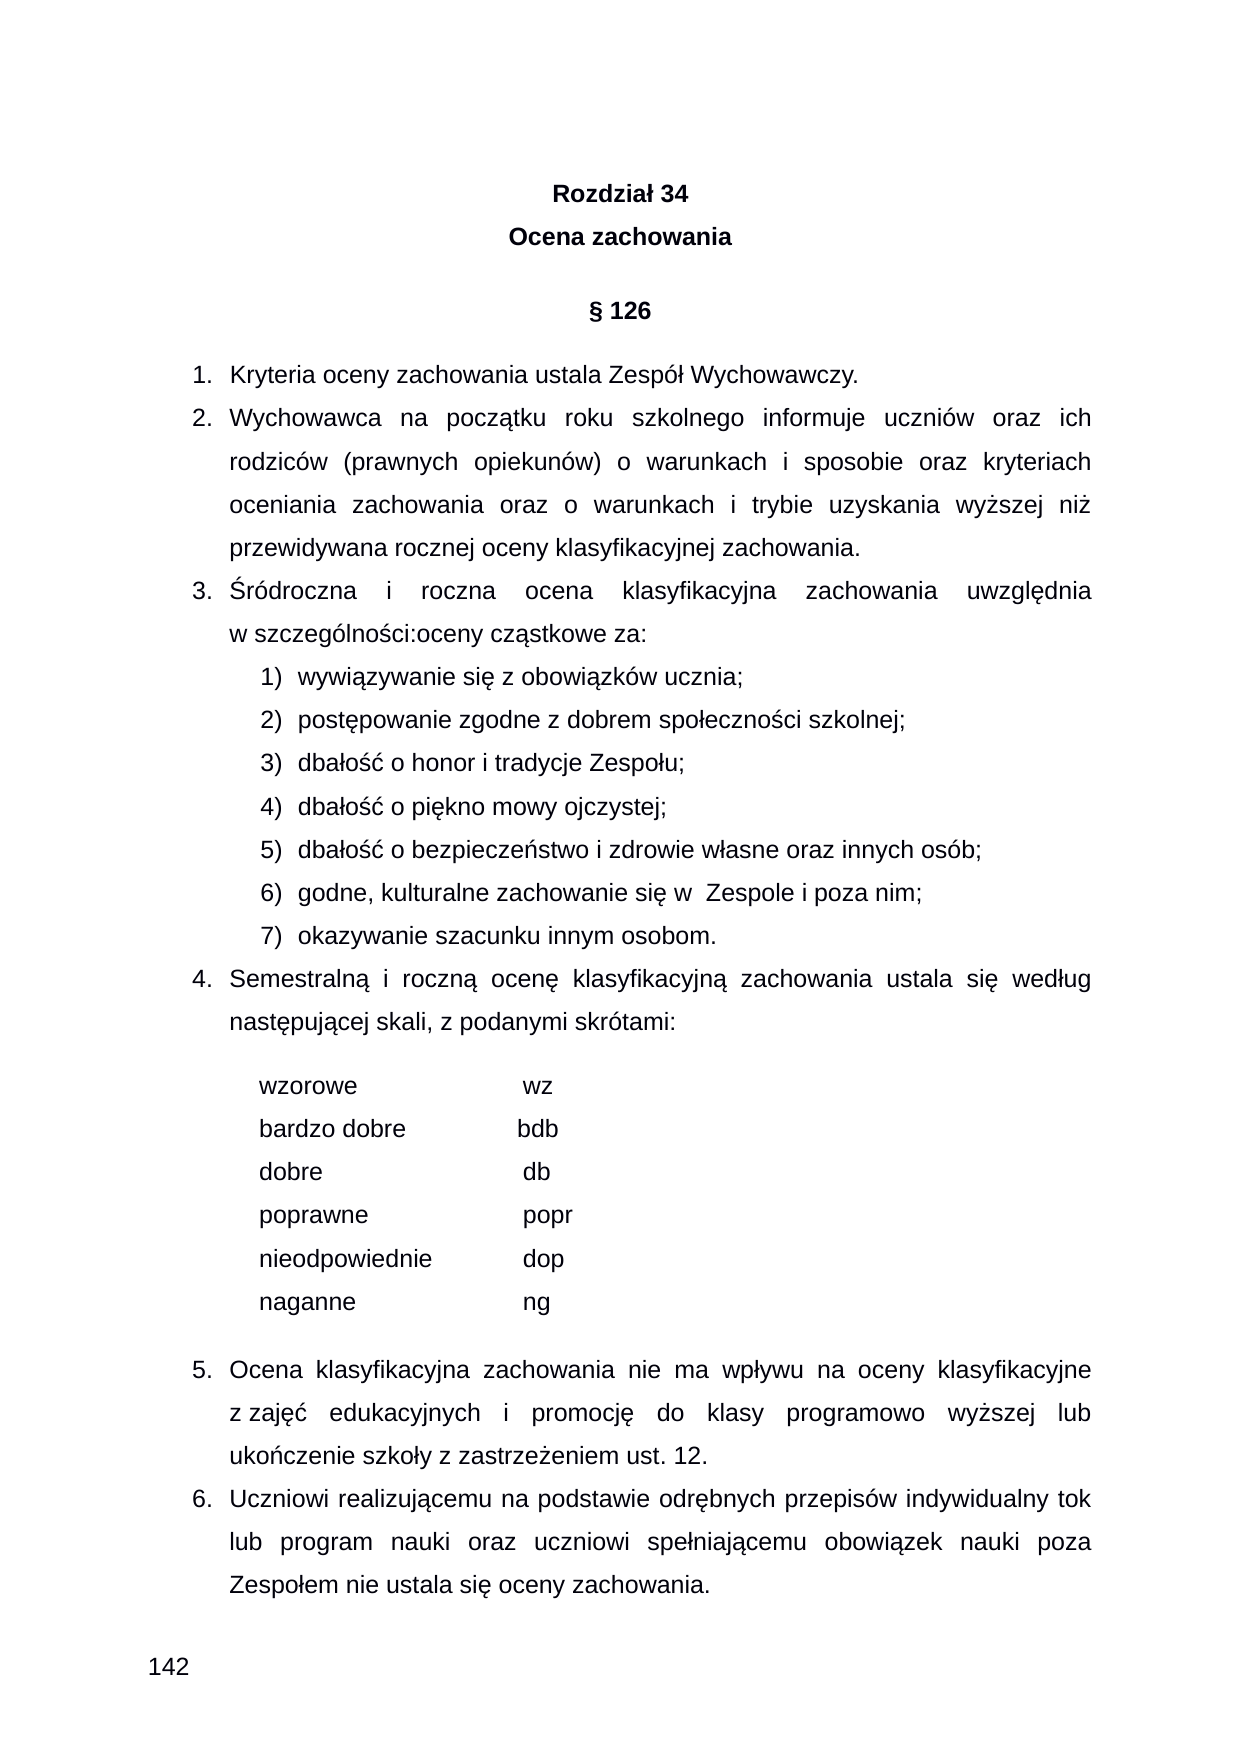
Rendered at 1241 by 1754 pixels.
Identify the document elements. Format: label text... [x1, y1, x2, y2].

text § 126 [148, 296, 1093, 325]
text bardzo dobre bdb [259, 1114, 1093, 1143]
subtitle Uczniowi realizującemu na podstawie odrębnych przepisów indywidualny tok lub program nauki oraz uczniowi spełniającemu obowiązek nauki poza Zespołem nie ustala się oceny zachowania. [192, 1484, 1093, 1599]
subtitle Semestralną i roczną ocenę klasyfikacyjną zachowania ustala się według następującej skali, z podanymi skrótami: [192, 964, 1093, 1036]
subtitle Śródroczna i roczna ocena klasyfikacyjna zachowania uwzględnia w szczególności:oceny cząstkowe za: [192, 576, 1093, 648]
text nieodpowiednie dop [259, 1244, 1093, 1272]
subtitle okazywanie szacunku innym osobom. [260, 921, 1093, 950]
subtitle Rozdział 34 [148, 179, 1093, 208]
text wzorowe wz [259, 1071, 1093, 1100]
text naganne ng [259, 1287, 1093, 1316]
subtitle dbałość o bezpieczeństwo i zdrowie własne oraz innych osób; [260, 835, 1093, 863]
subtitle dbałość o piękno mowy ojczystej; [260, 792, 1093, 820]
subtitle Ocena klasyfikacyjna zachowania nie ma wpływu na oceny klasyfikacyjne z zajęć edukacyjnych i promocję do klasy programowo wyższej lub ukończenie szkoły z zastrzeżeniem ust. 12. [192, 1355, 1093, 1470]
subtitle Ocena zachowania [148, 222, 1093, 251]
subtitle godne, kulturalne zachowanie się w Zespole i poza nim; [260, 878, 1093, 907]
text dobre db [259, 1157, 1093, 1186]
subtitle Wychowawca na początku roku szkolnego informuje uczniów oraz ich rodziców (prawnych opiekunów) o warunkach i sposobie oraz kryteriach oceniania zachowania oraz o warunkach i trybie uzyskania wyższej niż przewidywana rocznej oceny klasyfikacyjnej zachowania. [192, 403, 1093, 562]
subtitle wywiązywanie się z obowiązków ucznia; [260, 662, 1093, 691]
subtitle postępowanie zgodne z dobrem społeczności szkolnej; [260, 705, 1093, 734]
subtitle Kryteria oceny zachowania ustala Zespół Wychowawczy. [192, 360, 1093, 389]
subtitle dbałość o honor i tradycje Zespołu; [260, 748, 1093, 777]
text poprawne popr [259, 1201, 1093, 1229]
